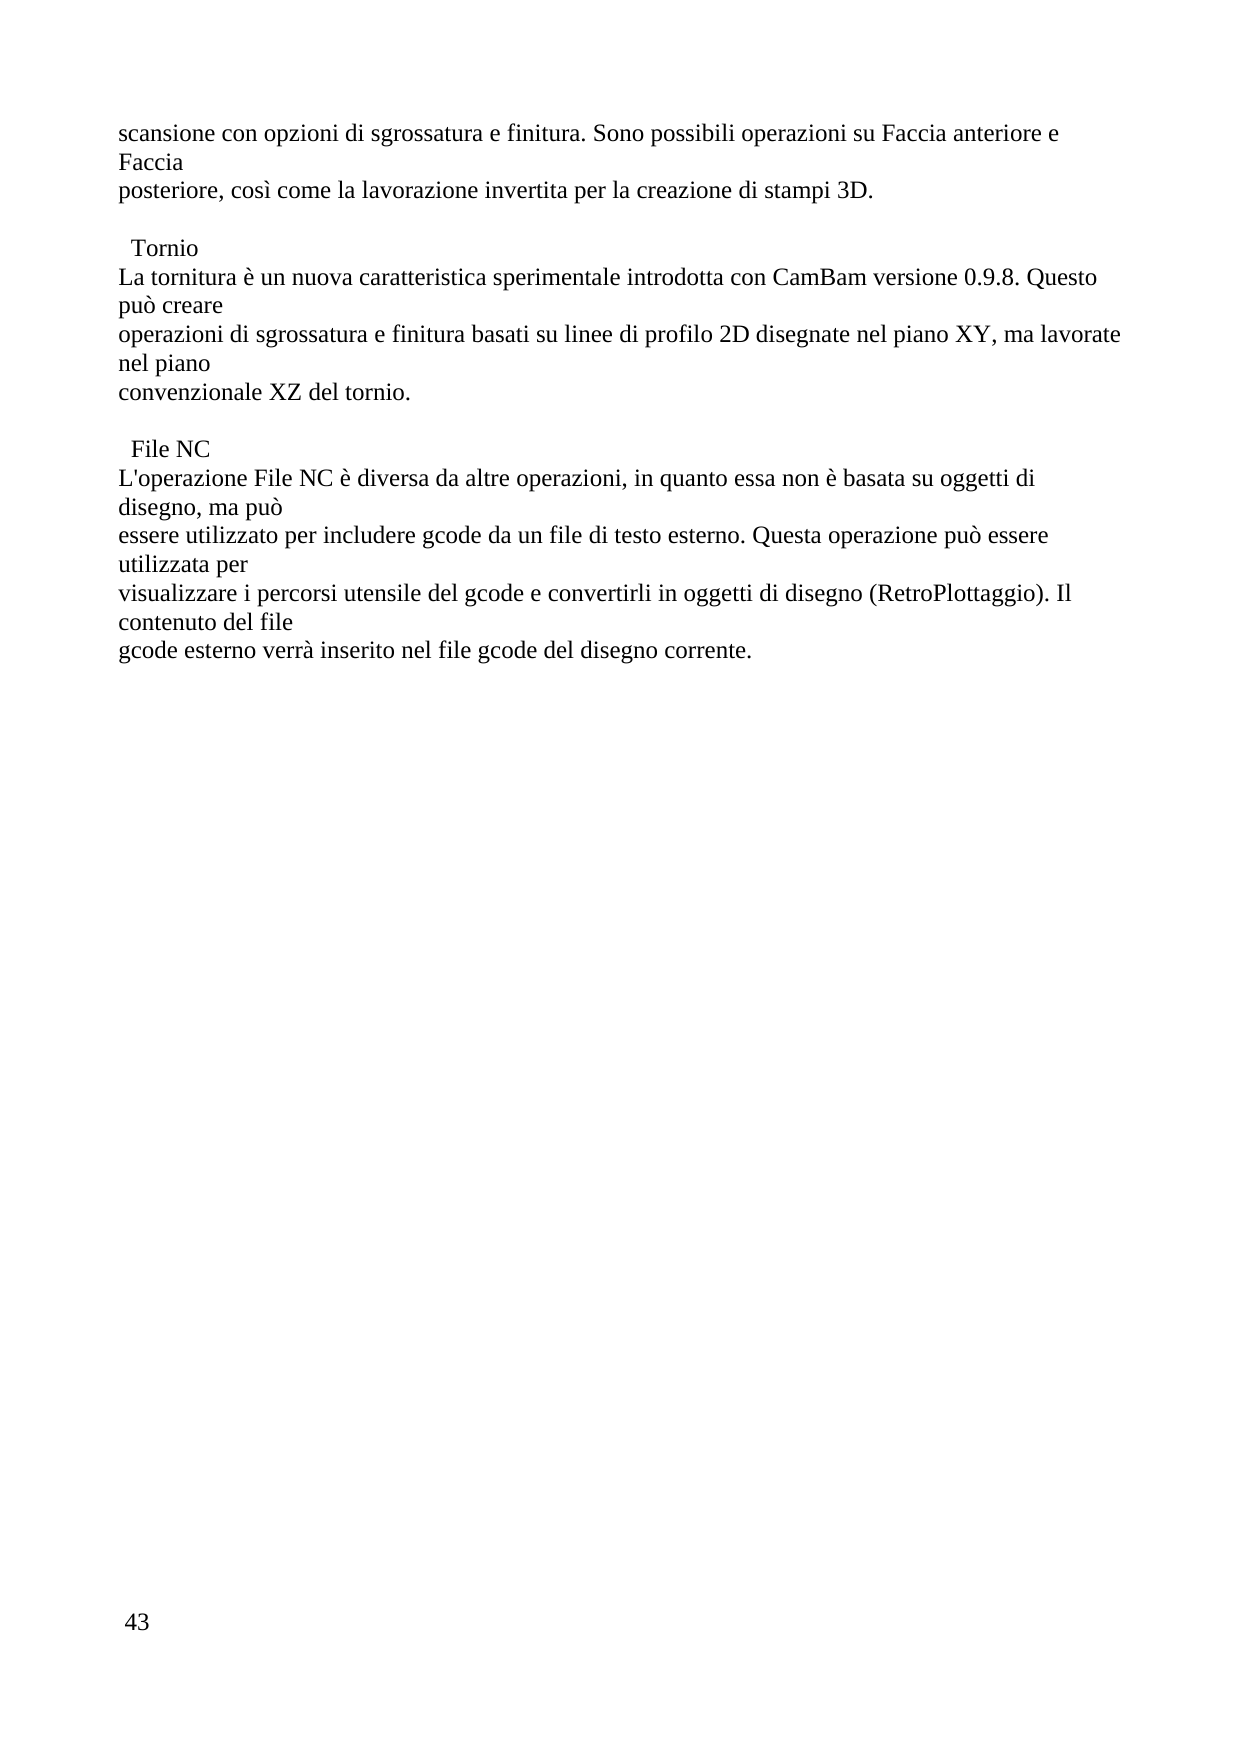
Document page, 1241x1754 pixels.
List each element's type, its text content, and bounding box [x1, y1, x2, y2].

text gcode esterno verrà inserito nel file gcode del disegno corrente. [118, 636, 1122, 664]
text operazioni di sgrossatura e finitura basati su linee di profilo 2D disegnate nel piano XY, ma lavorate nel piano [118, 319, 1122, 377]
text File NC [118, 434, 1122, 463]
text La tornitura è un nuova caratteristica sperimentale introdotta con CamBam versione 0.9.8. Questo può creare [118, 262, 1122, 319]
text visualizzare i percorsi utensile del gcode e convertirli in oggetti di disegno (RetroPlottaggio). Il contenuto del file [118, 578, 1122, 636]
text posteriore, così come la lavorazione invertita per la creazione di stampi 3D. [118, 176, 1122, 204]
text L'operazione File NC è diversa da altre operazioni, in quanto essa non è basata su oggetti di disegno, ma può [118, 463, 1122, 521]
text Tornio [118, 233, 1122, 262]
text convenzionale XZ del tornio. [118, 377, 1122, 406]
text scansione con opzioni di sgrossatura e finitura. Sono possibili operazioni su Faccia anteriore e Faccia [118, 118, 1122, 176]
text essere utilizzato per includere gcode da un file di testo esterno. Questa operazione può essere utilizzata per [118, 521, 1122, 578]
